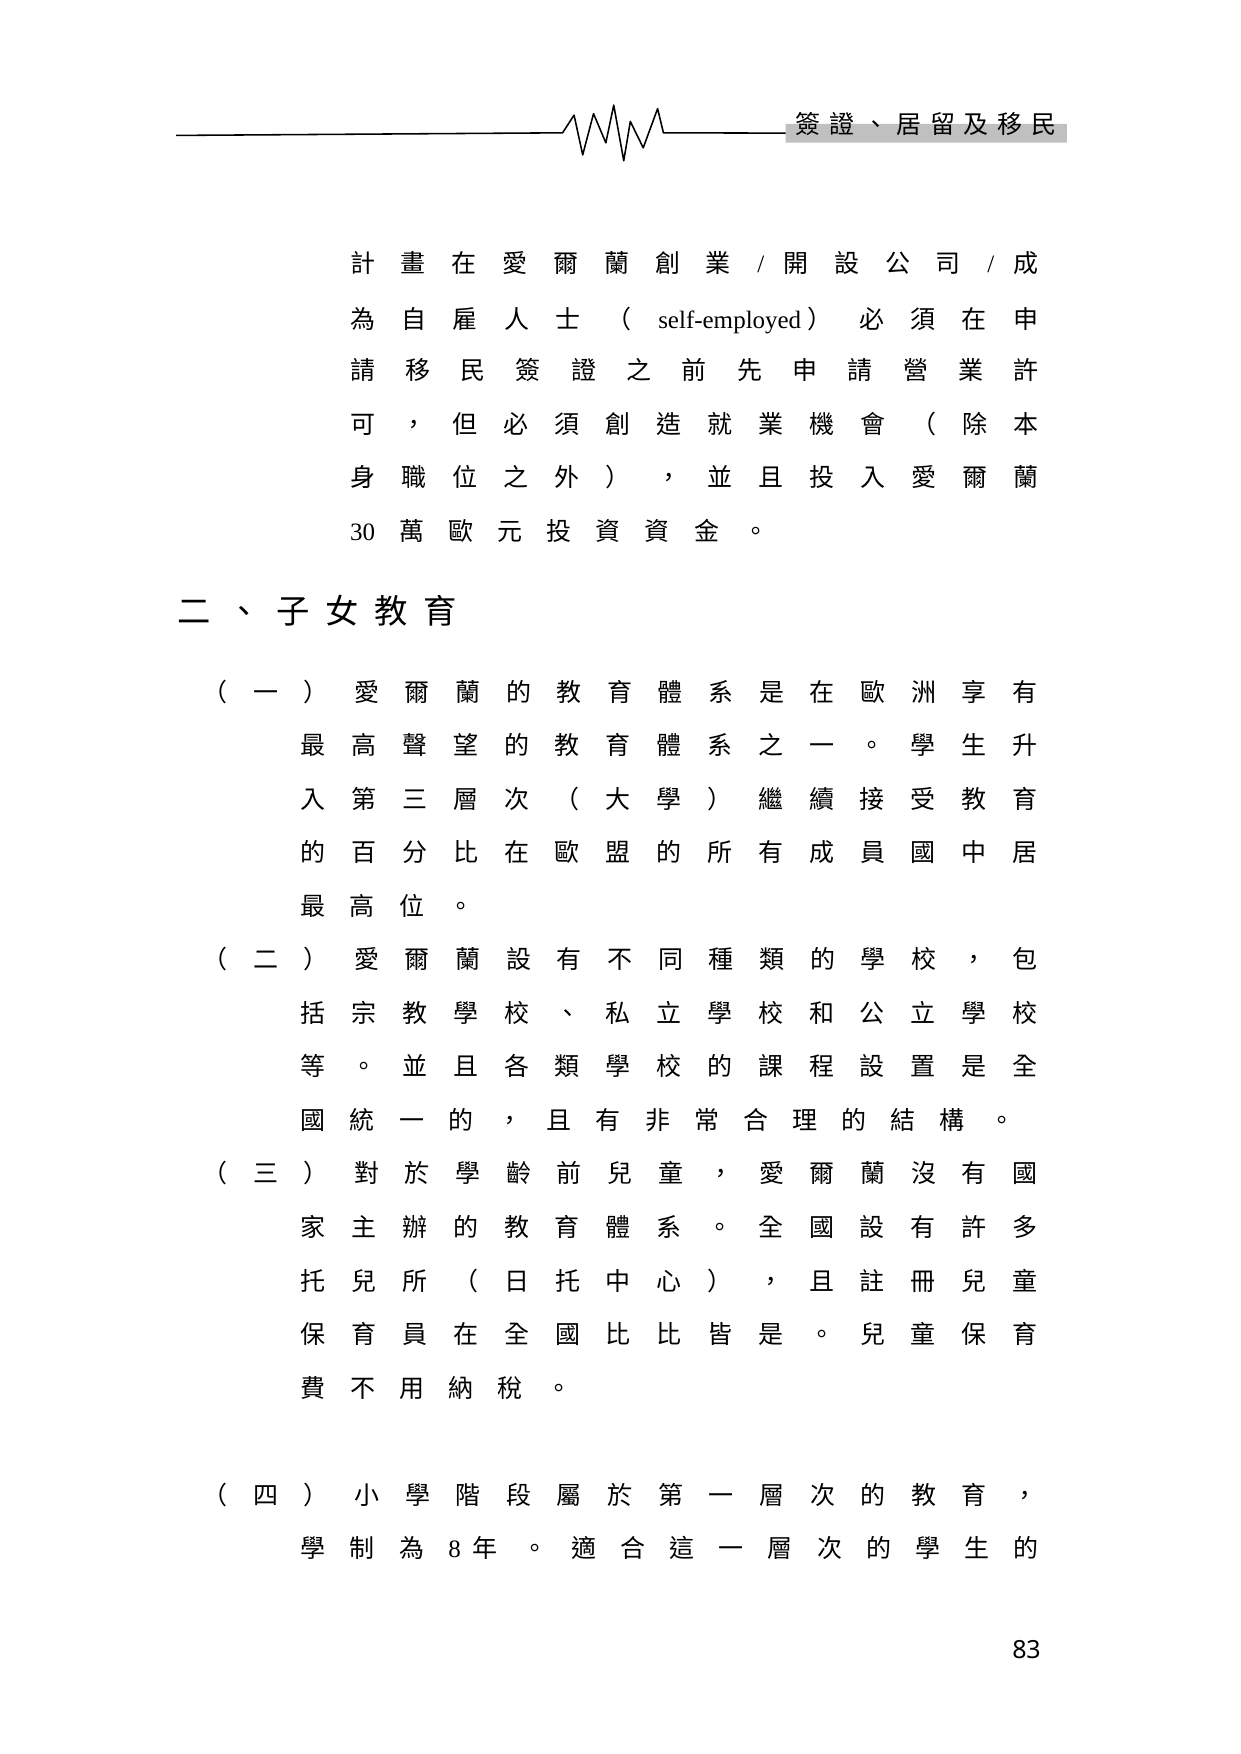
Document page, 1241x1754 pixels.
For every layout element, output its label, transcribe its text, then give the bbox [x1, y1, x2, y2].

text 計畫在愛爾蘭創業/開設公司/成為自雇人士（self-employed）必須在申請移民簽證之前先申請營業許可，但必須創造就業機會（除本身職位之外），並且投入愛爾蘭30萬歐元投資資金。 [325, 237, 1063, 558]
text （二）愛爾蘭設有不同種類的學校，包括宗教學校、私立學校和公立學校等。並且各類學校的課程設置是全國統一的，且有非常合理的結構。 [202, 933, 1063, 1147]
text 二、子女教育 [178, 585, 1063, 639]
text （三）對於學齡前兒童，愛爾蘭沒有國家主辦的教育體系。全國設有許多托兒所（日托中心），且註冊兒童保育員在全國比比皆是。兒童保育費不用納稅。 [202, 1147, 1063, 1415]
text （四）小學階段屬於第一層次的教育，學制為8年。適合這一層次的學生的 [202, 1469, 1063, 1576]
text （一）愛爾蘭的教育體系是在歐洲享有最高聲望的教育體系之一。學生升入第三層次（大學）繼續接受教育的百分比在歐盟的所有成員國中居最高位。 [202, 666, 1063, 933]
